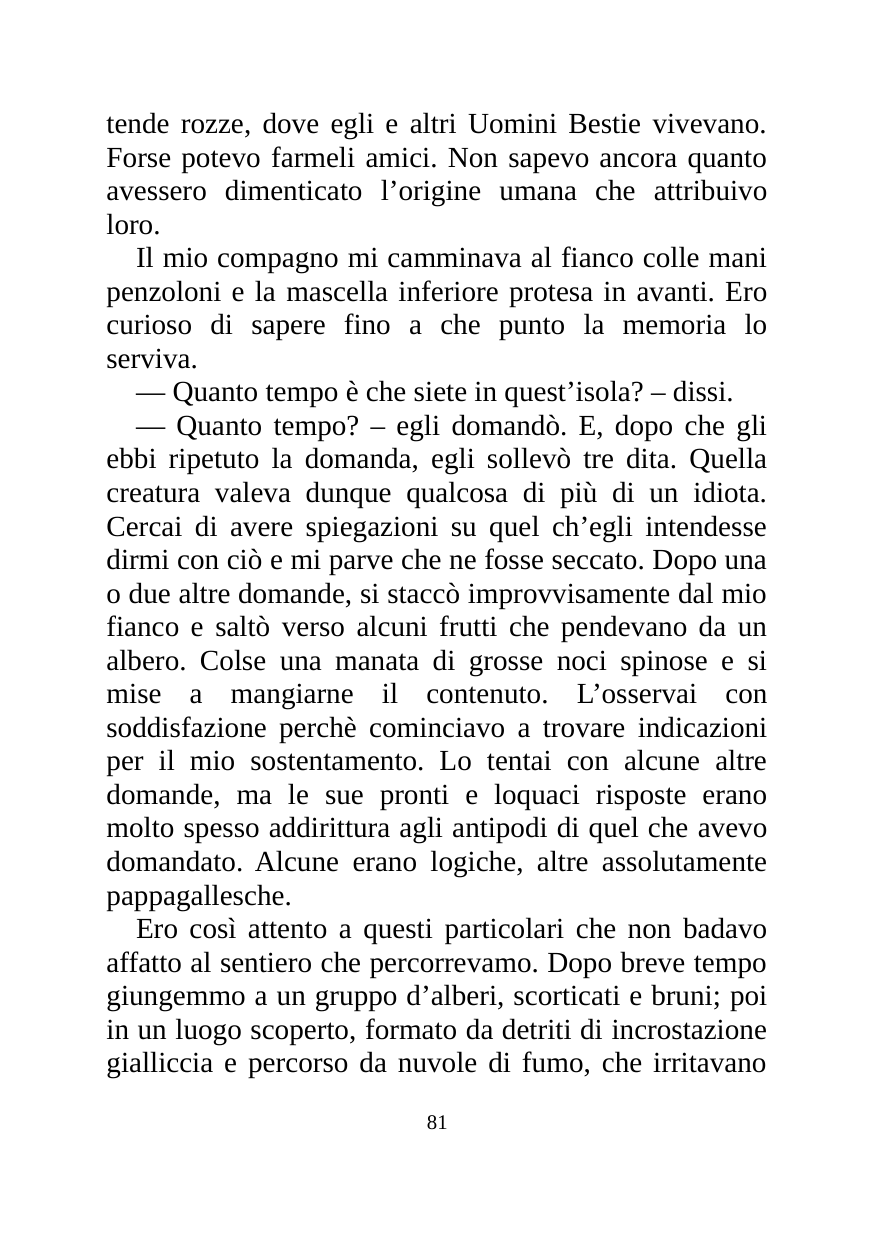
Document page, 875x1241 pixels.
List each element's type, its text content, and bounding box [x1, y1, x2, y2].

text tende rozze, dove egli e altri Uomini Bestie vivevano. Forse potevo farmeli amici. Non sapevo ancora quanto avessero dimenticato l’origine umana che attribuivo loro. [106, 106, 768, 240]
text — Quanto tempo è che siete in quest’isola? – dissi. [106, 374, 768, 408]
text — Quanto tempo? – egli domandò. E, dopo che gli ebbi ripetuto la domanda, egli sollevò tre dita. Quella creatura valeva dunque qualcosa di più di un idiota. Cercai di avere spiegazioni su quel ch’egli intendesse dirmi con ciò e mi parve che ne fosse seccato. Dopo una o due altre domande, si staccò improvvisamente dal mio fianco e saltò verso alcuni frutti che pendevano da un albero. Colse una manata di grosse noci spinose e si mise a mangiarne il contenuto. L’osservai con soddisfazione perchè cominciavo a trovare indicazioni per il mio sostentamento. Lo tentai con alcune altre domande, ma le sue pronti e loquaci risposte erano molto spesso addirittura agli antipodi di quel che avevo domandato. Alcune erano logiche, altre assolutamente pappagallesche. [106, 408, 768, 911]
text Ero così attento a questi particolari che non badavo affatto al sentiero che percorrevamo. Dopo breve tempo giungemmo a un gruppo d’alberi, scorticati e bruni; poi in un luogo scoperto, formato da detriti di incrostazione gialliccia e percorso da nuvole di fumo, che irritavano [106, 911, 768, 1079]
text Il mio compagno mi camminava al fianco colle mani penzoloni e la mascella inferiore protesa in avanti. Ero curioso di sapere fino a che punto la memoria lo serviva. [106, 240, 768, 374]
